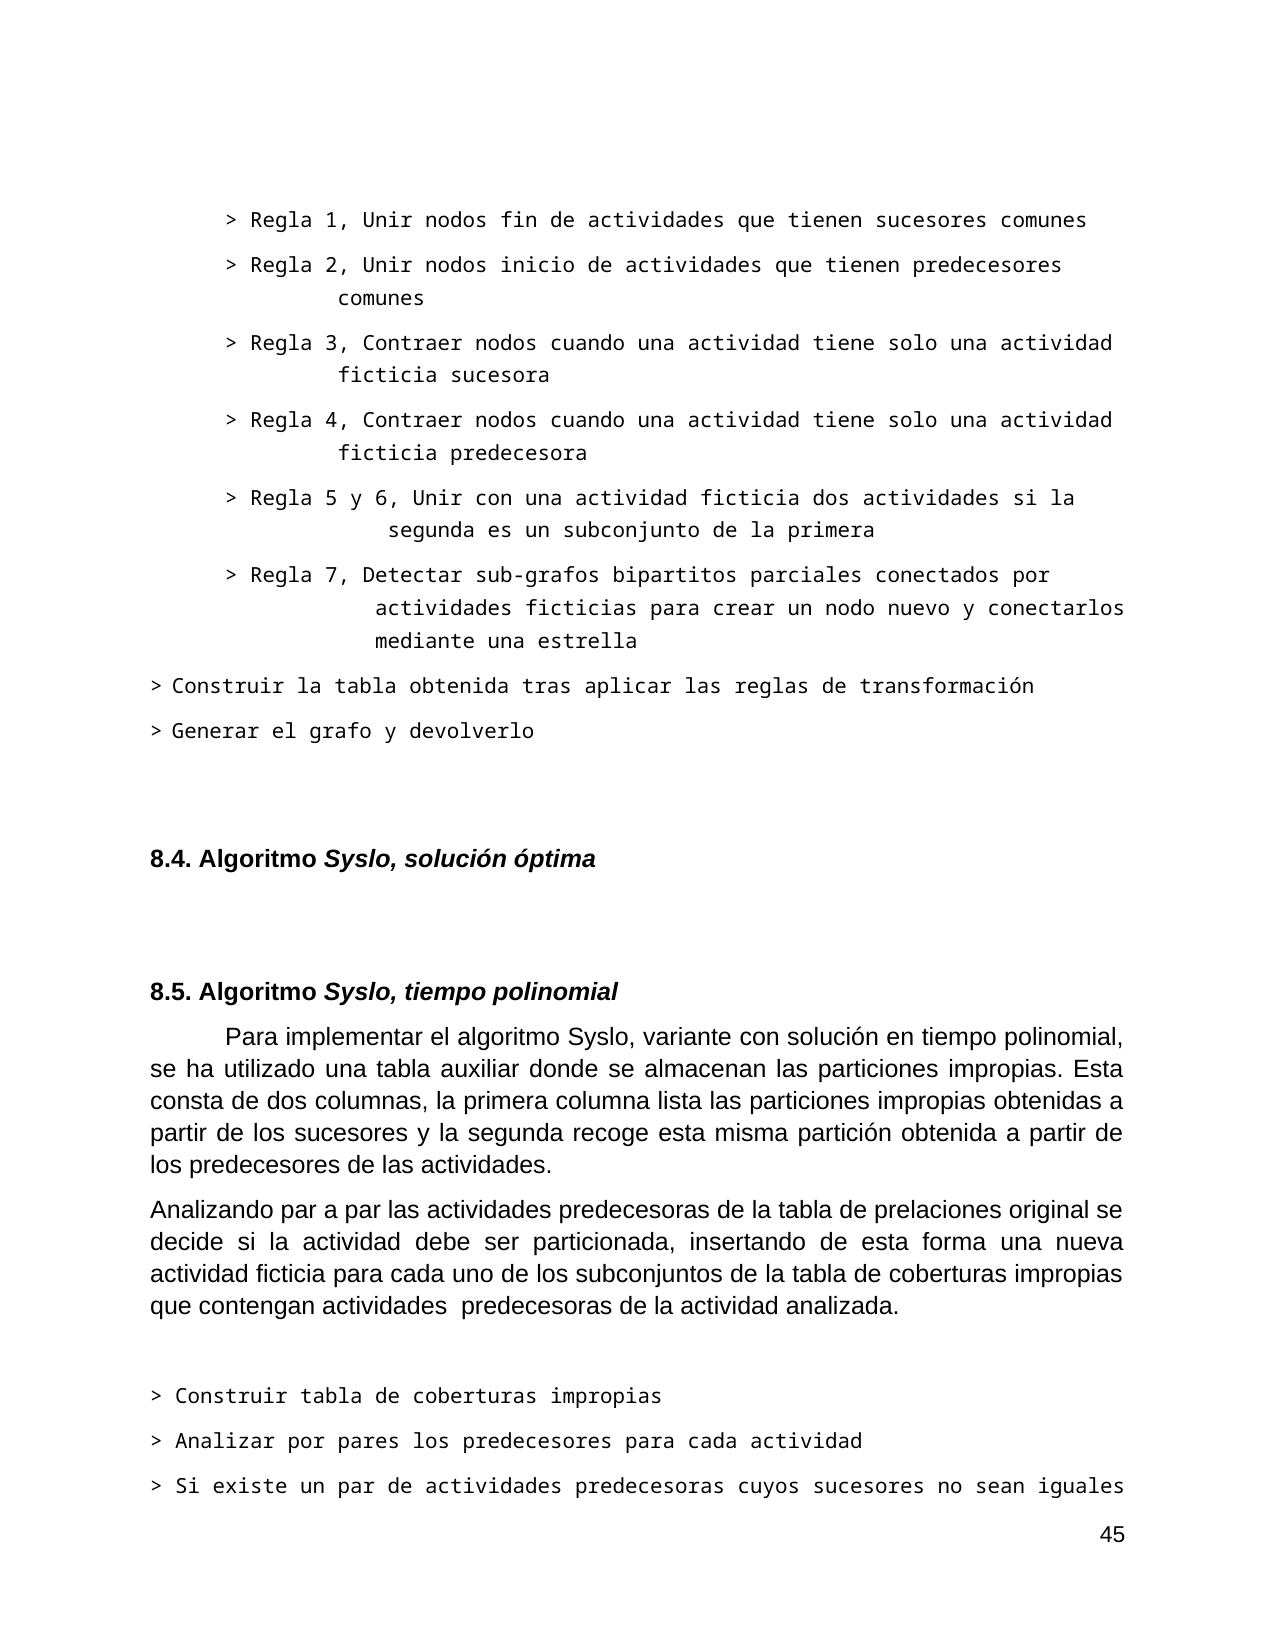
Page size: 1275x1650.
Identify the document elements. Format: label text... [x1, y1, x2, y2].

text > Regla 1, Unir nodos fin de actividades que tienen sucesores comunes [150, 205, 1125, 233]
text > Regla 2, Unir nodos inicio de actividades que tienen predecesores comunes [150, 250, 1125, 311]
text > Construir la tabla obtenida tras aplicar las reglas de transformación [150, 671, 1125, 699]
text > Regla 5 y 6, Unir con una actividad ficticia dos actividades si la segunda es un subconjunto de la primera [150, 483, 1125, 544]
text 8.5. Algoritmo Syslo, tiempo polinomial [150, 978, 1125, 1006]
text > Si existe un par de actividades predecesoras cuyos sucesores no sean iguales [150, 1471, 1125, 1500]
text Para implementar el algoritmo Syslo, variante con solución en tiempo polinomial, se ha utilizado una tabla auxiliar donde se almacenan las particiones impropias. Esta consta de dos columnas, la primera columna lista las particiones impropias obtenidas a partir de los sucesores y la segunda recoge esta misma partición obtenida a partir de los predecesores de las actividades. [150, 1023, 1125, 1179]
text > Regla 4, Contraer nodos cuando una actividad tiene solo una actividad ficticia predecesora [150, 405, 1125, 466]
text > Regla 7, Detectar sub-grafos bipartitos parciales conectados por actividades ficticias para crear un nodo nuevo y conectarlos mediante una estrella [150, 561, 1125, 654]
text 8.4. Algoritmo Syslo, solución óptima [150, 844, 1125, 872]
text > Analizar por pares los predecesores para cada actividad [150, 1426, 1125, 1455]
text Analizando par a par las actividades predecesoras de la tabla de prelaciones original se decide si la actividad debe ser particionada, insertando de esta forma una nueva actividad ficticia para cada uno de los subconjuntos de la tabla de coberturas impropias que contengan actividades predecesoras de la actividad analizada. [150, 1196, 1125, 1320]
text > Generar el grafo y devolverlo [150, 716, 1125, 744]
text > Construir tabla de coberturas impropias [150, 1381, 1125, 1409]
text > Regla 3, Contraer nodos cuando una actividad tiene solo una actividad ficticia sucesora [150, 328, 1125, 389]
